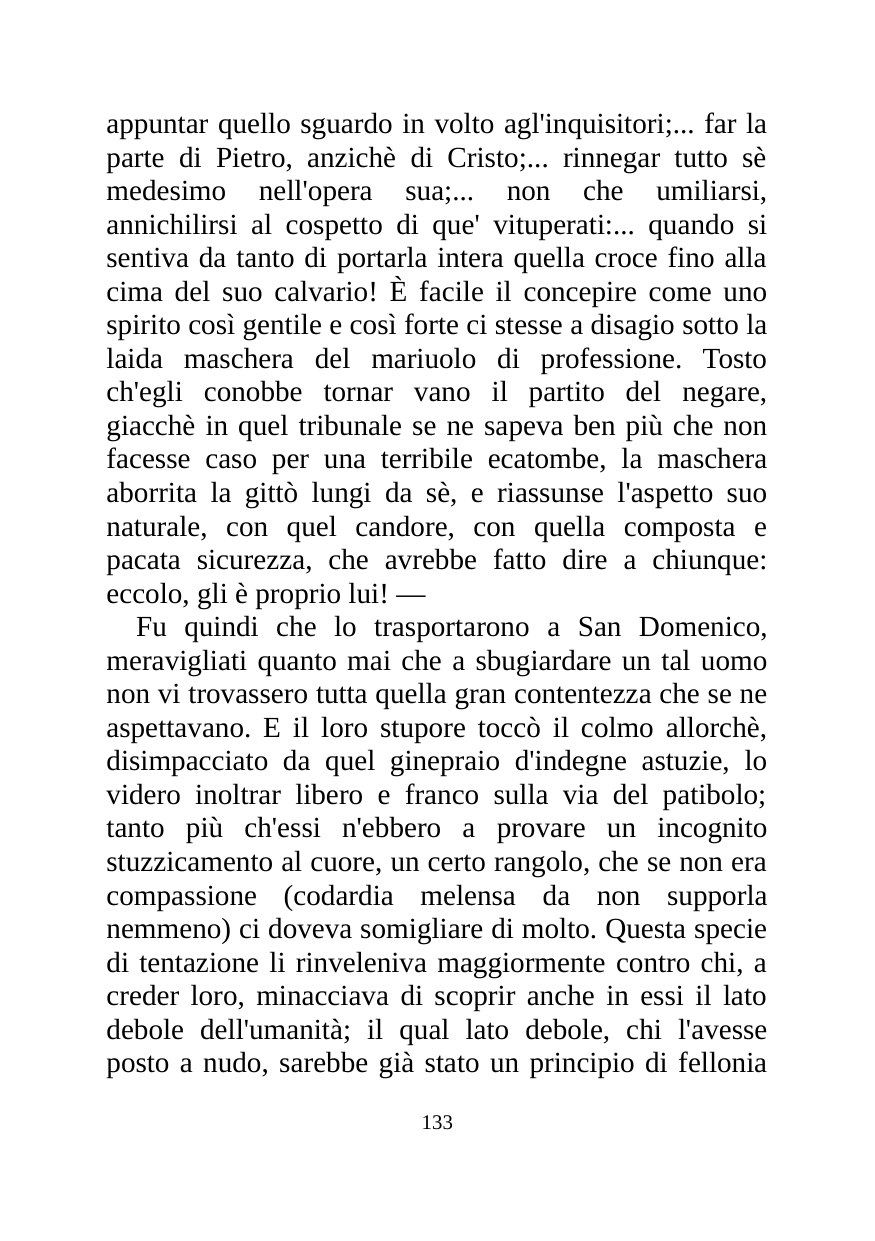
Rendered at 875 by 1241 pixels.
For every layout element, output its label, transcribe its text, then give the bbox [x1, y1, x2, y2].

text Fu quindi che lo trasportarono a San Domenico, meravigliati quanto mai che a sbugiardare un tal uomo non vi trovassero tutta quella gran contentezza che se ne aspettavano. E il loro stupore toccò il colmo allorchè, disimpacciato da quel ginepraio d'indegne astuzie, lo videro inoltrar libero e franco sulla via del patibolo; tanto più ch'essi n'ebbero a provare un incognito stuzzicamento al cuore, un certo rangolo, che se non era compassione (codardia melensa da non supporla nemmeno) ci doveva somigliare di molto. Questa specie di tentazione li rinveleniva maggiormente contro chi, a creder loro, minacciava di scoprir anche in essi il lato debole dell'umanità; il qual lato debole, chi l'avesse posto a nudo, sarebbe già stato un principio di fellonia [106, 609, 768, 1079]
text appuntar quello sguardo in volto agl'inquisitori;... far la parte di Pietro, anzichè di Cristo;... rinnegar tutto sè medesimo nell'opera sua;... non che umiliarsi, annichilirsi al cospetto di que' vituperati:... quando si sentiva da tanto di portarla intera quella croce fino alla cima del suo calvario! È facile il concepire come uno spirito così gentile e così forte ci stesse a disagio sotto la laida maschera del mariuolo di professione. Tosto ch'egli conobbe tornar vano il partito del negare, giacchè in quel tribunale se ne sapeva ben più che non facesse caso per una terribile ecatombe, la maschera aborrita la gittò lungi da sè, e riassunse l'aspetto suo naturale, con quel candore, con quella composta e pacata sicurezza, che avrebbe fatto dire a chiunque: eccolo, gli è proprio lui! — [106, 106, 768, 609]
